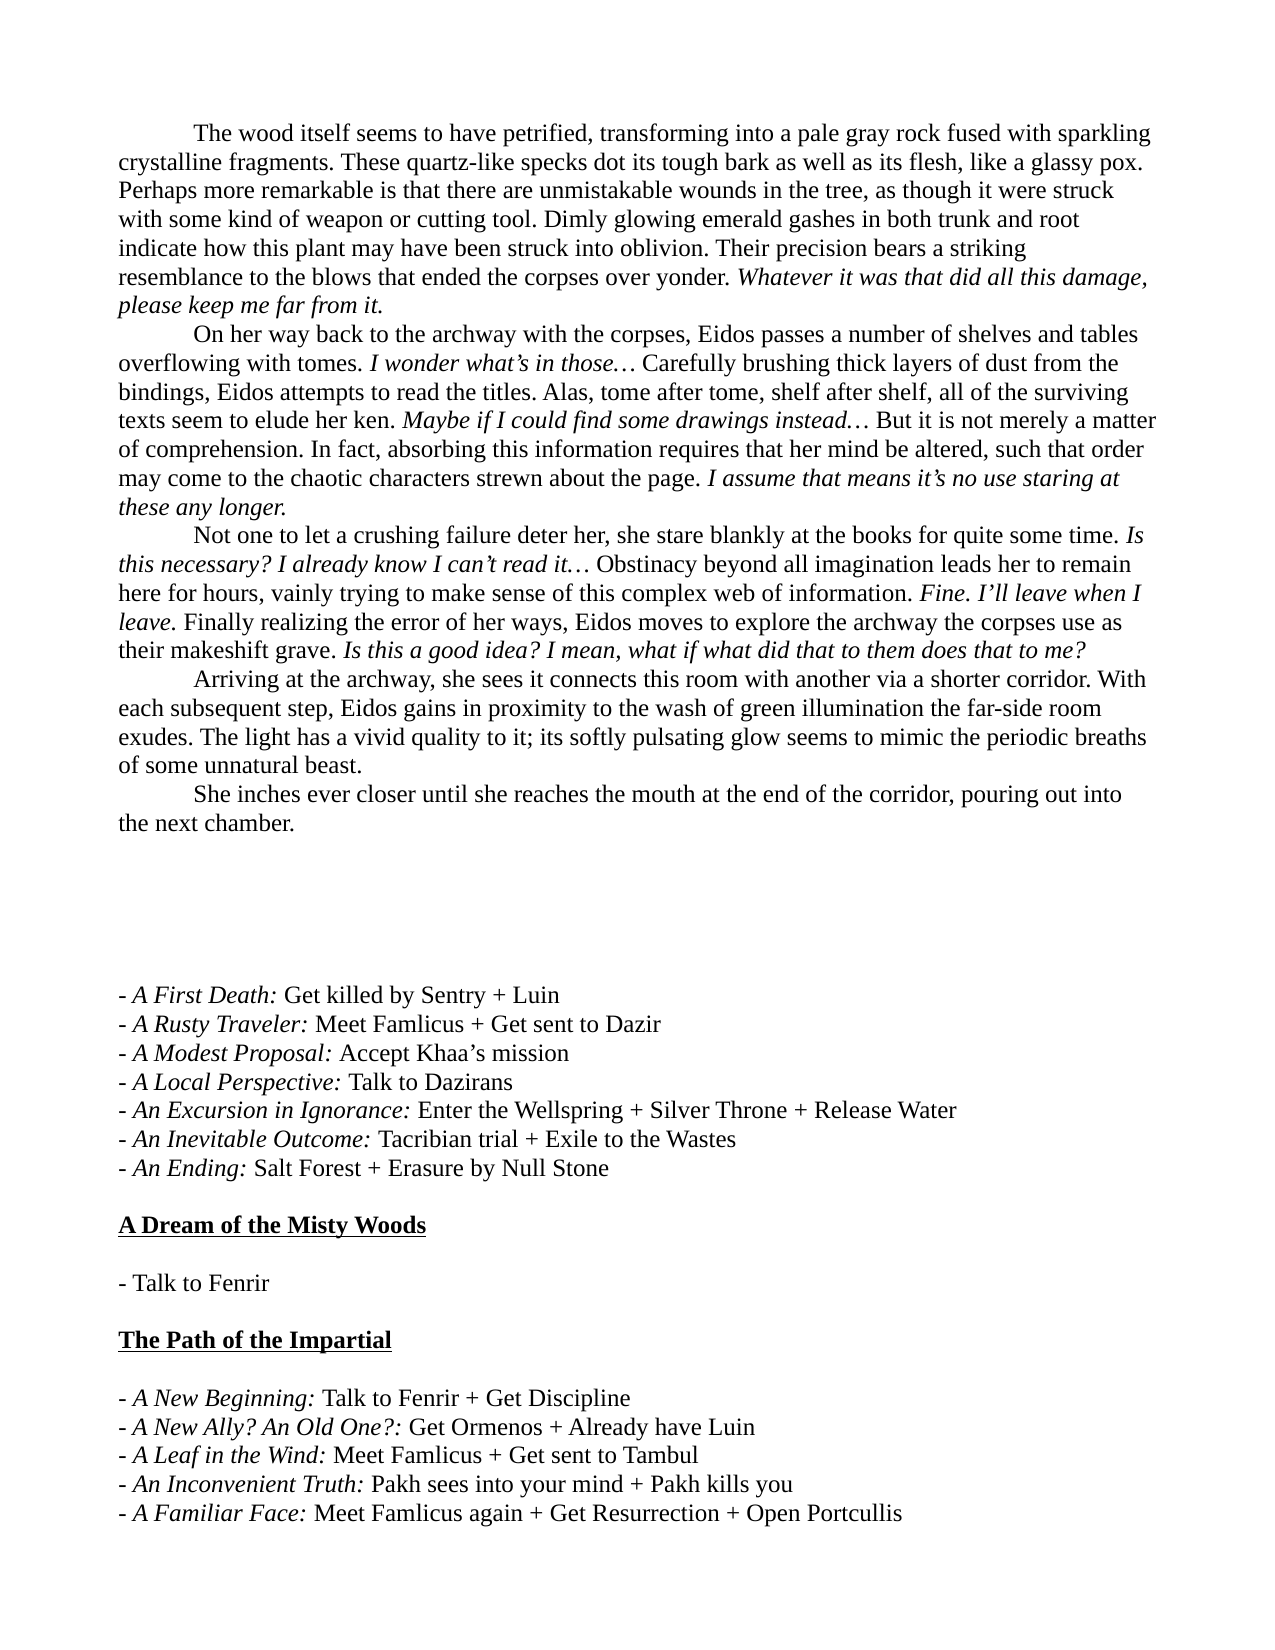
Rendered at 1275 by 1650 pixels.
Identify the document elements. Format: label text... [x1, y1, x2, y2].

text Not one to let a crushing failure deter her, she stare blankly at the books for quite some time. Is this necessary? I already know I can’t read it… Obstinacy beyond all imagination leads her to remain here for hours, vainly trying to make sense of this complex web of information. Fine. I’ll leave when I leave. Finally realizing the error of her ways, Eidos moves to explore the archway the corpses use as their makeshift grave. Is this a good idea? I mean, what if what did that to them does that to me? [118, 521, 1157, 664]
text - A Familiar Face: Meet Famlicus again + Get Resurrection + Open Portcullis [118, 1498, 1157, 1527]
text The wood itself seems to have petrified, transforming into a pale gray rock fused with sparkling crystalline fragments. These quartz-like specks dot its tough bark as well as its flesh, like a glassy pox. Perhaps more remarkable is that there are unmistakable wounds in the tree, as though it were struck with some kind of weapon or cutting tool. Dimly glowing emerald gashes in both trunk and root indicate how this plant may have been struck into oblivion. Their precision bears a striking resemblance to the blows that ended the corpses over yonder. Whatever it was that did all this damage, please keep me far from it. [118, 118, 1157, 319]
text - A Modest Proposal: Accept Khaa’s mission [118, 1038, 1157, 1067]
text - An Inconvenient Truth: Pakh sees into your mind + Pakh kills you [118, 1469, 1157, 1498]
text On her way back to the archway with the corpses, Eidos passes a number of shelves and tables overflowing with tomes. I wonder what’s in those… Carefully brushing thick layers of dust from the bindings, Eidos attempts to read the titles. Alas, tome after tome, shelf after shelf, all of the surviving texts seem to elude her ken. Maybe if I could find some drawings instead… But it is not merely a matter of comprehension. In fact, absorbing this information requires that her mind be altered, such that order may come to the chaotic characters strewn about the page. I assume that means it’s no use staring at these any longer. [118, 319, 1157, 521]
text - An Inevitable Outcome: Tacribian trial + Exile to the Wastes [118, 1124, 1157, 1153]
text - An Ending: Salt Forest + Erasure by Null Stone [118, 1153, 1157, 1182]
text - Talk to Fenrir [118, 1268, 1157, 1297]
text - An Excursion in Ignorance: Enter the Wellspring + Silver Throne + Release Water [118, 1096, 1157, 1124]
text - A New Beginning: Talk to Fenrir + Get Discipline [118, 1383, 1157, 1412]
text - A Local Perspective: Talk to Dazirans [118, 1067, 1157, 1096]
text - A First Death: Get killed by Sentry + Luin [118, 981, 1157, 1009]
text Arriving at the archway, she sees it connects this room with another via a shorter corridor. With each subsequent step, Eidos gains in proximity to the wash of green illumination the far-side room exudes. The light has a vivid quality to it; its softly pulsating glow seems to mimic the periodic breaths of some unnatural beast. She inches ever closer until she reaches the mouth at the end of the corridor, pouring out into the next chamber. [118, 664, 1157, 837]
text - A New Ally? An Old One?: Get Ormenos + Already have Luin [118, 1412, 1157, 1441]
text - A Leaf in the Wind: Meet Famlicus + Get sent to Tambul [118, 1441, 1157, 1469]
text - A Rusty Traveler: Meet Famlicus + Get sent to Dazir [118, 1009, 1157, 1038]
text A Dream of the Misty Woods [118, 1211, 1157, 1239]
text The Path of the Impartial [118, 1326, 1157, 1354]
